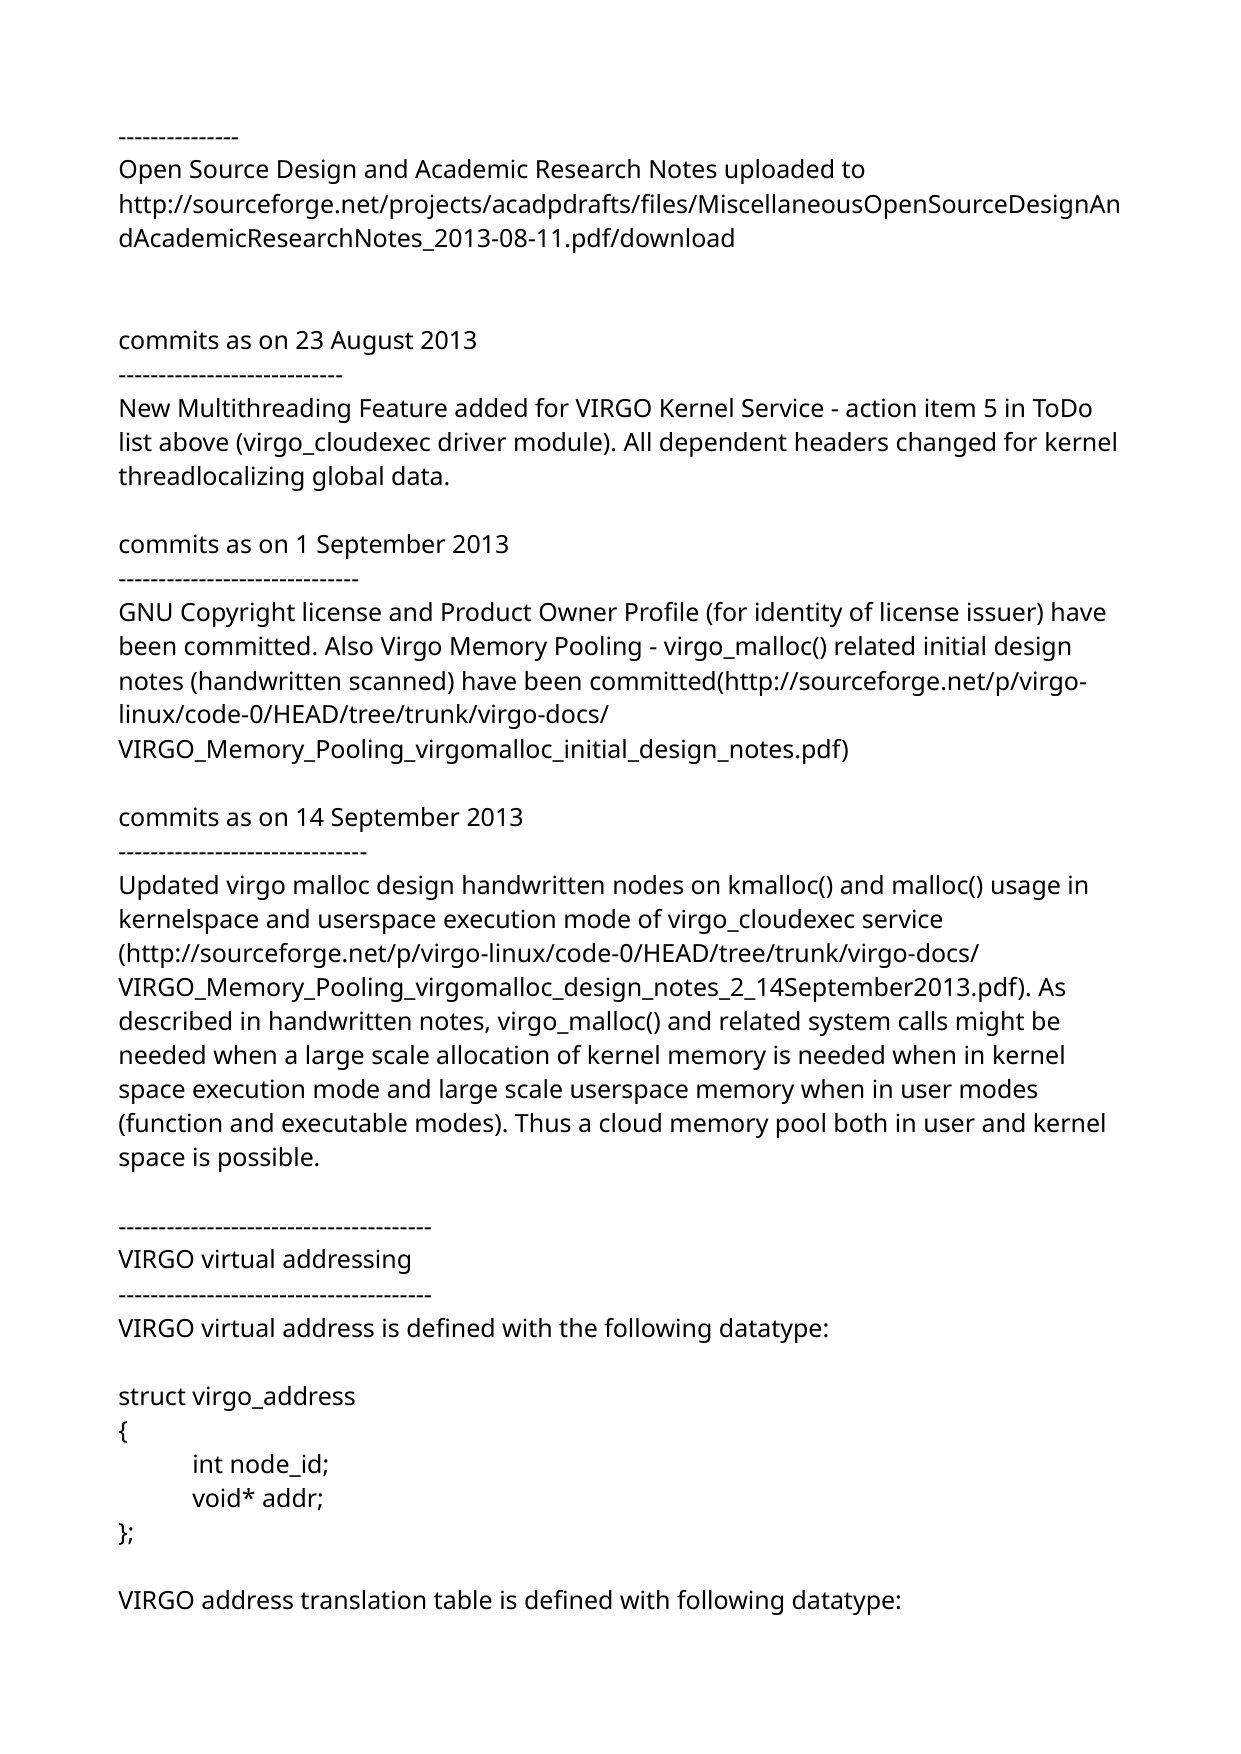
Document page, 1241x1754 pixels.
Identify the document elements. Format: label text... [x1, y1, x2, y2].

text }; [118, 1515, 1122, 1549]
text GNU Copyright license and Product Owner Profile (for identity of license issuer) have been committed. Also Virgo Memory Pooling - virgo_malloc() related initial design notes (handwritten scanned) have been committed(http://sourceforge.net/p/virgo-linux/code-0/HEAD/tree/trunk/virgo-docs/VIRGO_Memory_Pooling_virgomalloc_initial_design_notes.pdf) [118, 595, 1122, 765]
text commits as on 1 September 2013 [118, 527, 1122, 561]
text int node_id; [118, 1447, 1122, 1481]
text --------------------------------------- [118, 1208, 1122, 1242]
text ------------------------------- [118, 833, 1122, 867]
text VIRGO virtual address is defined with the following datatype: [118, 1310, 1122, 1344]
text VIRGO virtual addressing [118, 1242, 1122, 1276]
text ---------------------------- [118, 357, 1122, 391]
text ------------------------------ [118, 561, 1122, 595]
text commits as on 23 August 2013 [118, 322, 1122, 357]
text VIRGO address translation table is defined with following datatype: [118, 1583, 1122, 1617]
text --------------- [118, 118, 1122, 152]
text --------------------------------------- [118, 1276, 1122, 1310]
text New Multithreading Feature added for VIRGO Kernel Service - action item 5 in ToDo list above (virgo_cloudexec driver module). All dependent headers changed for kernel threadlocalizing global data. [118, 391, 1122, 493]
text Updated virgo malloc design handwritten nodes on kmalloc() and malloc() usage in kernelspace and userspace execution mode of virgo_cloudexec service (http://sourceforge.net/p/virgo-linux/code-0/HEAD/tree/trunk/virgo-docs/VIRGO_Memory_Pooling_virgomalloc_design_notes_2_14September2013.pdf). As described in handwritten notes, virgo_malloc() and related system calls might be needed when a large scale allocation of kernel memory is needed when in kernel space execution mode and large scale userspace memory when in user modes (function and executable modes). Thus a cloud memory pool both in user and kernel space is possible. [118, 867, 1122, 1174]
text struct virgo_address [118, 1378, 1122, 1412]
text commits as on 14 September 2013 [118, 799, 1122, 833]
text { [118, 1412, 1122, 1447]
text void* addr; [118, 1481, 1122, 1515]
text Open Source Design and Academic Research Notes uploaded to http://sourceforge.net/projects/acadpdrafts/files/MiscellaneousOpenSourceDesignAndAcademicResearchNotes_2013-08-11.pdf/download [118, 152, 1122, 254]
